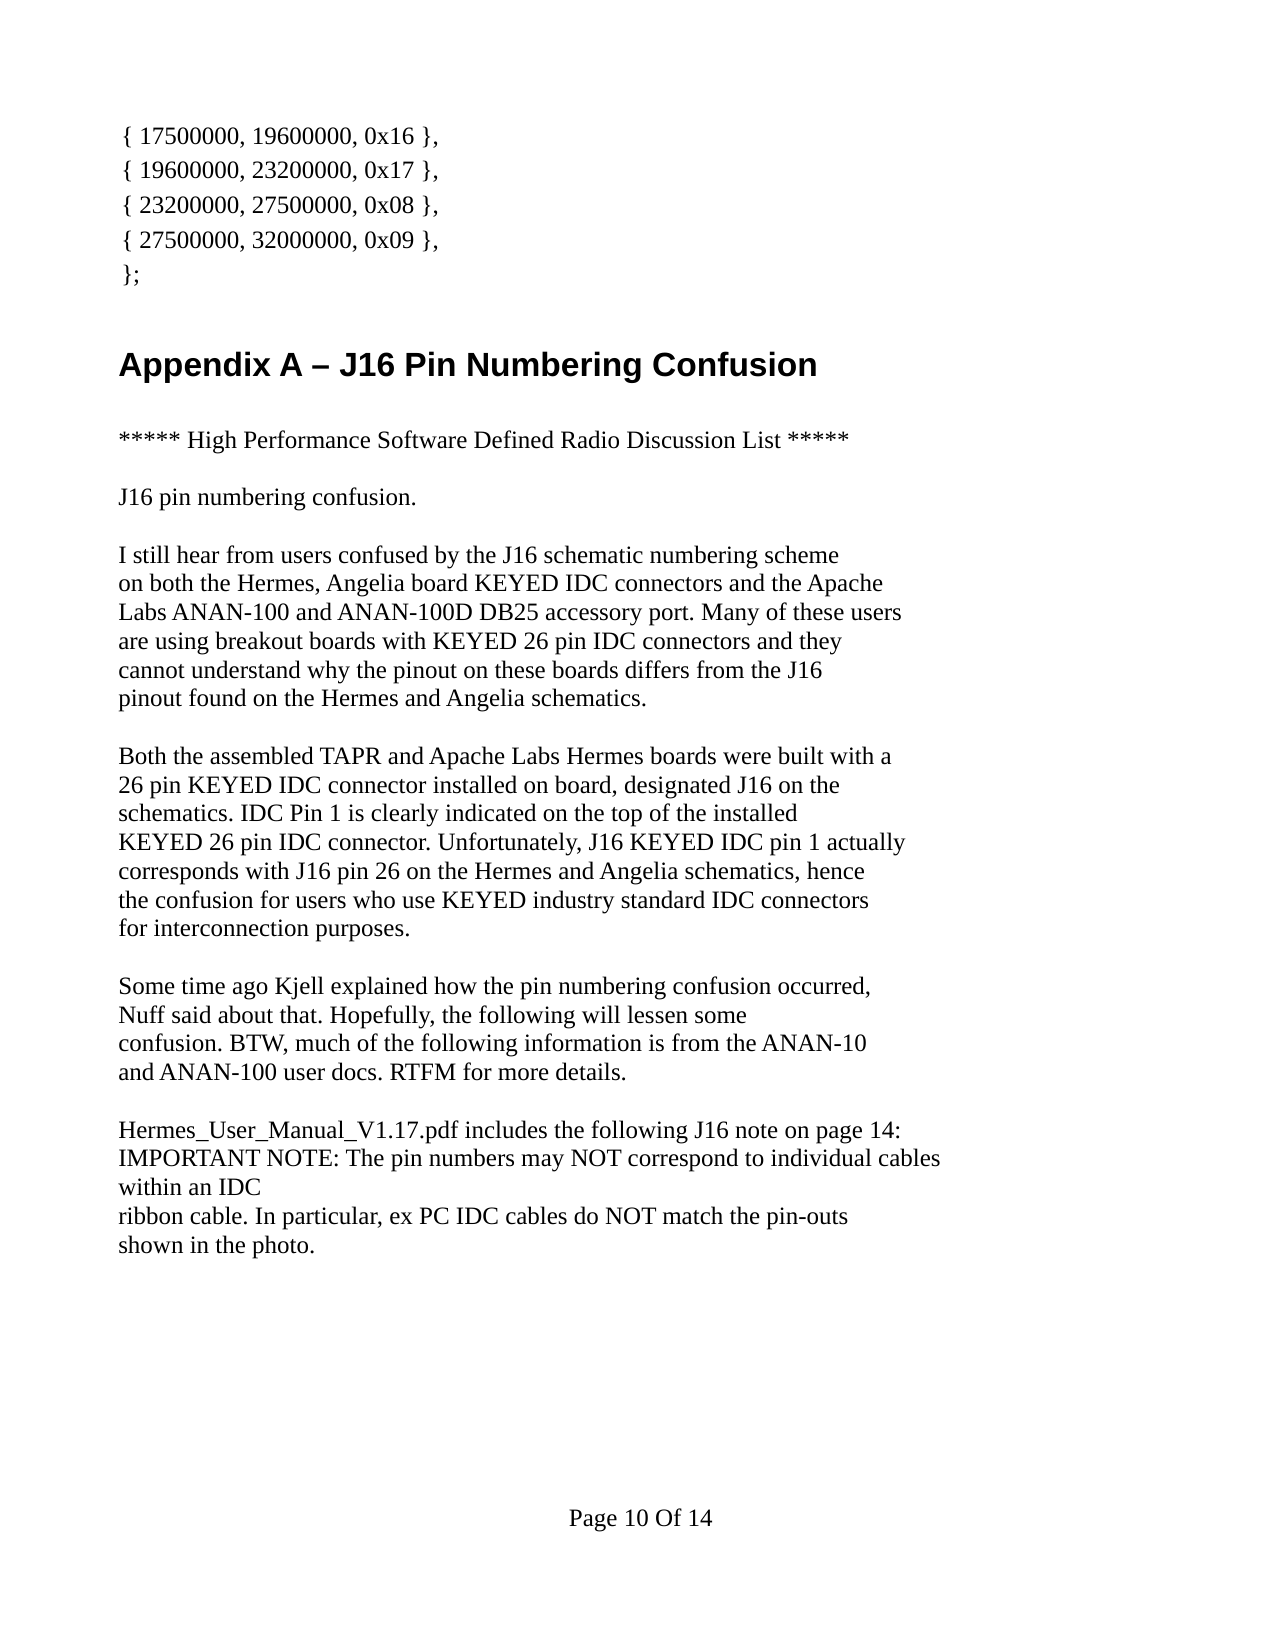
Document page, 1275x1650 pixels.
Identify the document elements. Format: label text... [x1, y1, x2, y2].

table_cell { 23200000, 27500000, 0x08 }, [118, 187, 638, 222]
table_cell }; [118, 256, 638, 291]
table_cell { 19600000, 23200000, 0x17 }, [118, 153, 638, 187]
text ***** High Performance Software Defined Radio Discussion List ***** J16 pin numbering confusion. I still hear from users confused by the J16 schematic numbering scheme on both the Hermes, Angelia board KEYED IDC connectors and the Apache Labs ANAN-100 and ANAN-100D DB25 accessory port. Many of these users are using breakout boards with KEYED 26 pin IDC connectors and they cannot understand why the pinout on these boards differs from the J16 pinout found on the Hermes and Angelia schematics. Both the assembled TAPR and Apache Labs Hermes boards were built with a 26 pin KEYED IDC connector installed on board, designated J16 on the schematics. IDC Pin 1 is clearly indicated on the top of the installed KEYED 26 pin IDC connector. Unfortunately, J16 KEYED IDC pin 1 actually corresponds with J16 pin 26 on the Hermes and Angelia schematics, hence the confusion for users who use KEYED industry standard IDC connectors for interconnection purposes. Some time ago Kjell explained how the pin numbering confusion occurred, Nuff said about that. Hopefully, the following will lessen some confusion. BTW, much of the following information is from the ANAN-10 and ANAN-100 user docs. RTFM for more details. Hermes_User_Manual_V1.17.pdf includes the following J16 note on page 14: IMPORTANT NOTE: The pin numbers may NOT correspond to individual cables within an IDC ribbon cable. In particular, ex PC IDC cables do NOT match the pin-outs shown in the photo. [118, 425, 1157, 1258]
table_cell { 17500000, 19600000, 0x16 }, [118, 118, 638, 153]
subtitle Appendix A – J16 Pin Numbering Confusion [118, 345, 1157, 383]
table_cell { 27500000, 32000000, 0x09 }, [118, 222, 638, 256]
